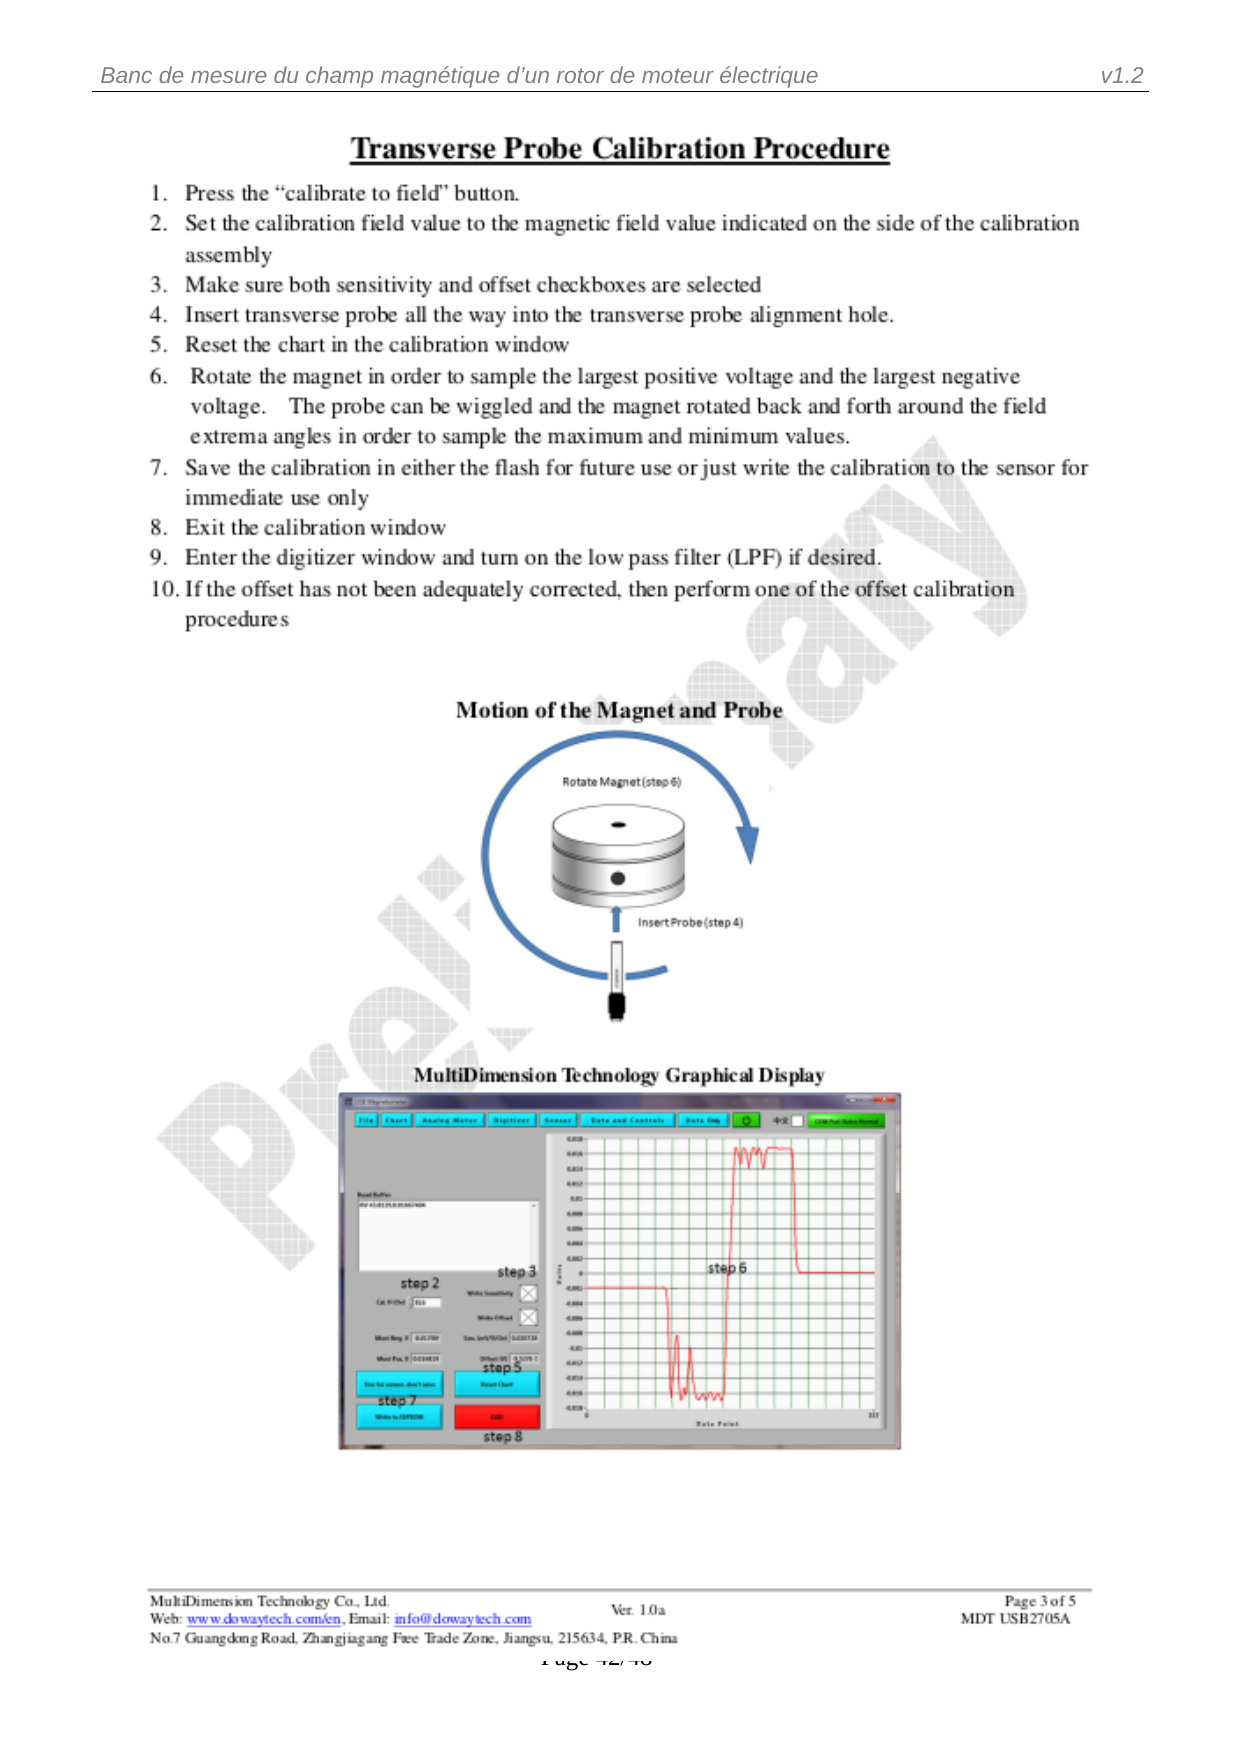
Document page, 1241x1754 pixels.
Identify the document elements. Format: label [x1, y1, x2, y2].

picture [131, 120, 1109, 1661]
